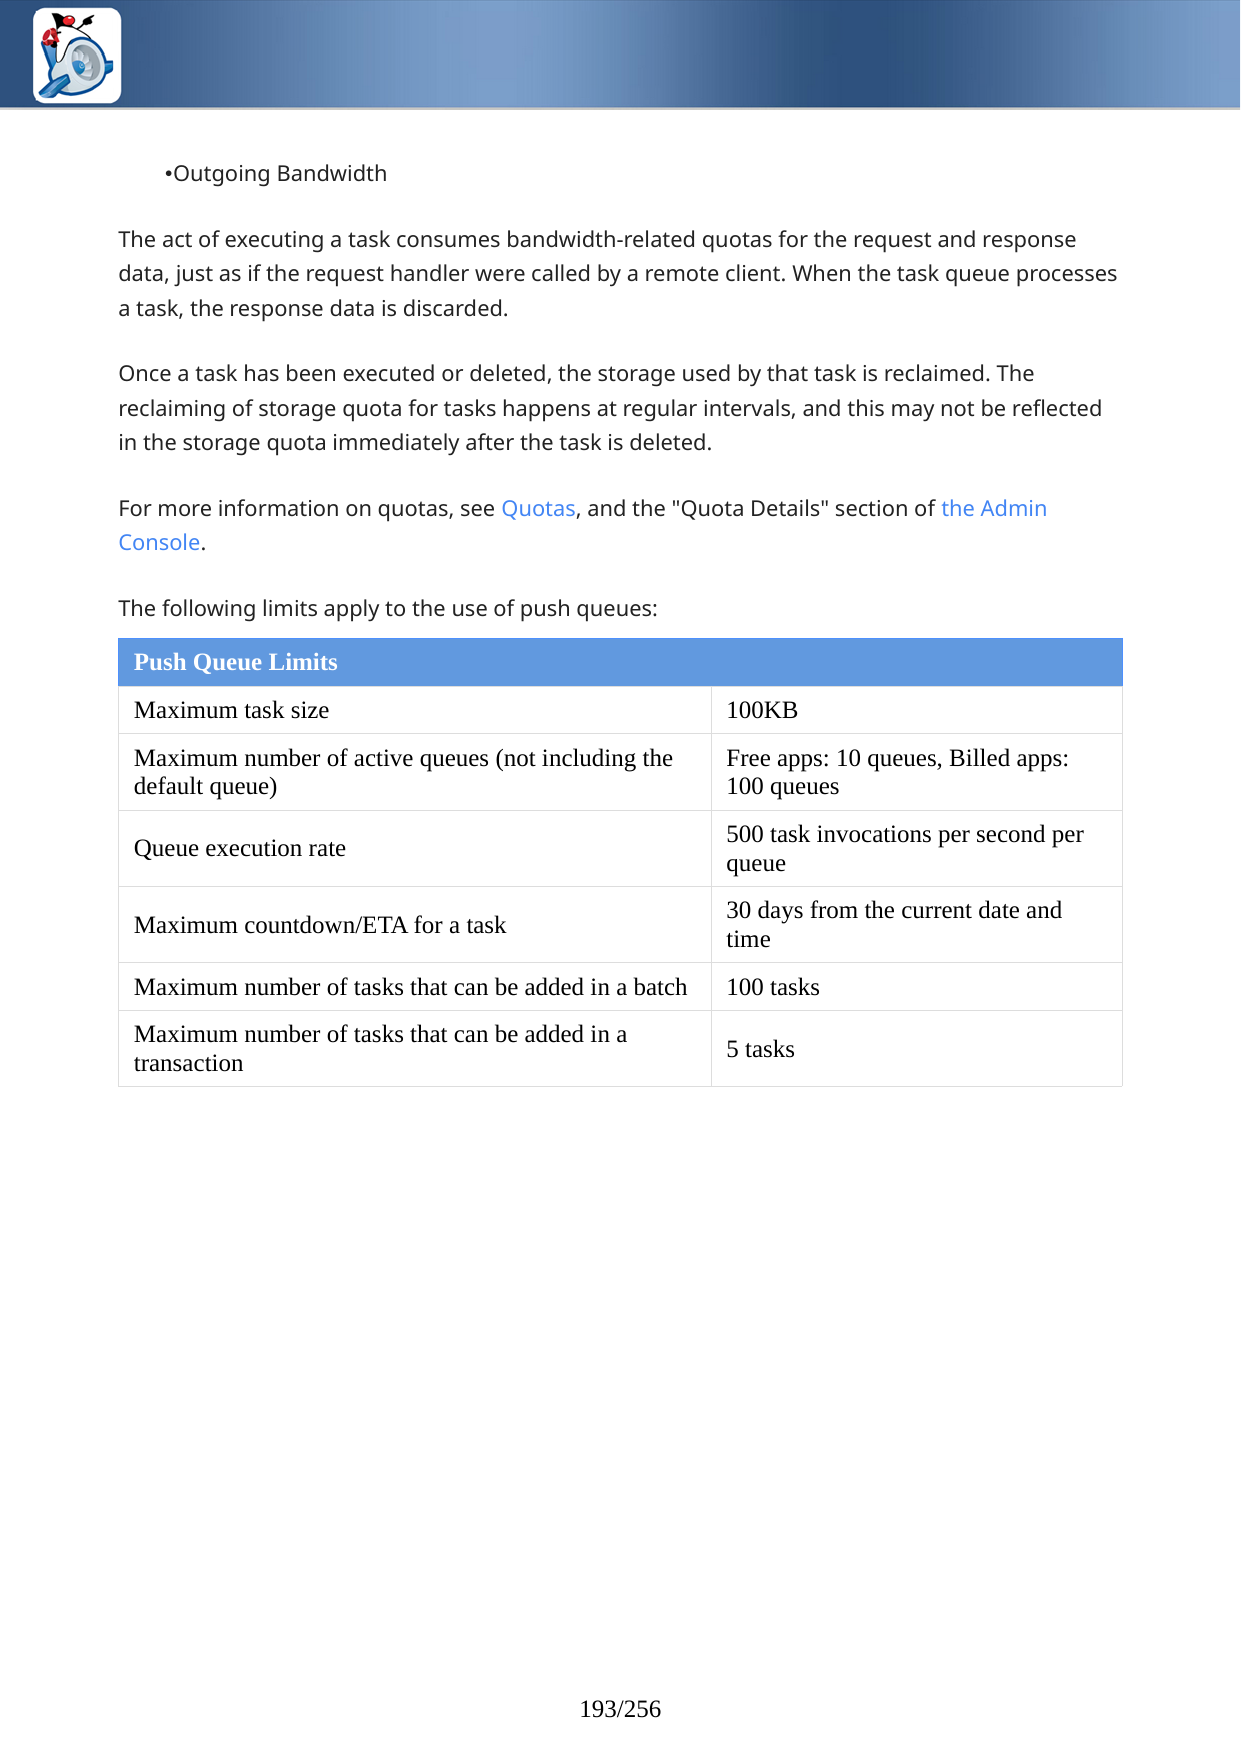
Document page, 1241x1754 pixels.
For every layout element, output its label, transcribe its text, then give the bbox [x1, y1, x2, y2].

table_cell 100 tasks [712, 963, 1122, 1010]
list Outgoing Bandwidth [118, 153, 1106, 188]
text Once a task has been executed or deleted, the storage used by that task is reclaimed. The reclaiming of storage quota for tasks happens at regular intervals, and this may not be reflected in the storage quota immediately after the task is deleted. [118, 353, 1122, 457]
text The following limits apply to the use of push queues: [118, 588, 1122, 622]
table_cell 5 tasks [712, 1011, 1122, 1086]
table_cell Maximum number of active queues (not including the default queue) [119, 734, 711, 809]
picture [0, 0, 1241, 110]
table_cell 500 task invocations per second per queue [712, 811, 1122, 886]
table_cell Maximum number of tasks that can be added in a transaction [119, 1011, 711, 1086]
table_cell Queue execution rate [119, 811, 711, 886]
table_cell Maximum number of tasks that can be added in a batch [119, 963, 711, 1010]
table_cell Maximum countdown/ETA for a task [119, 887, 711, 962]
text The act of executing a task consumes bandwidth-related quotas for the request and response data, just as if the request handler were called by a remote client. When the task queue processes a task, the response data is discarded. [118, 219, 1122, 322]
text For more information on quotas, see Quotas, and the "Quota Details" section of the Admin Console. [118, 488, 1122, 557]
table_cell 30 days from the current date and time [712, 887, 1122, 962]
table_cell Maximum task size [119, 687, 711, 733]
table_cell Free apps: 10 queues, Billed apps: 100 queues [712, 734, 1122, 809]
table_cell 100KB [712, 687, 1122, 733]
table_header Push Queue Limits [119, 639, 1122, 686]
